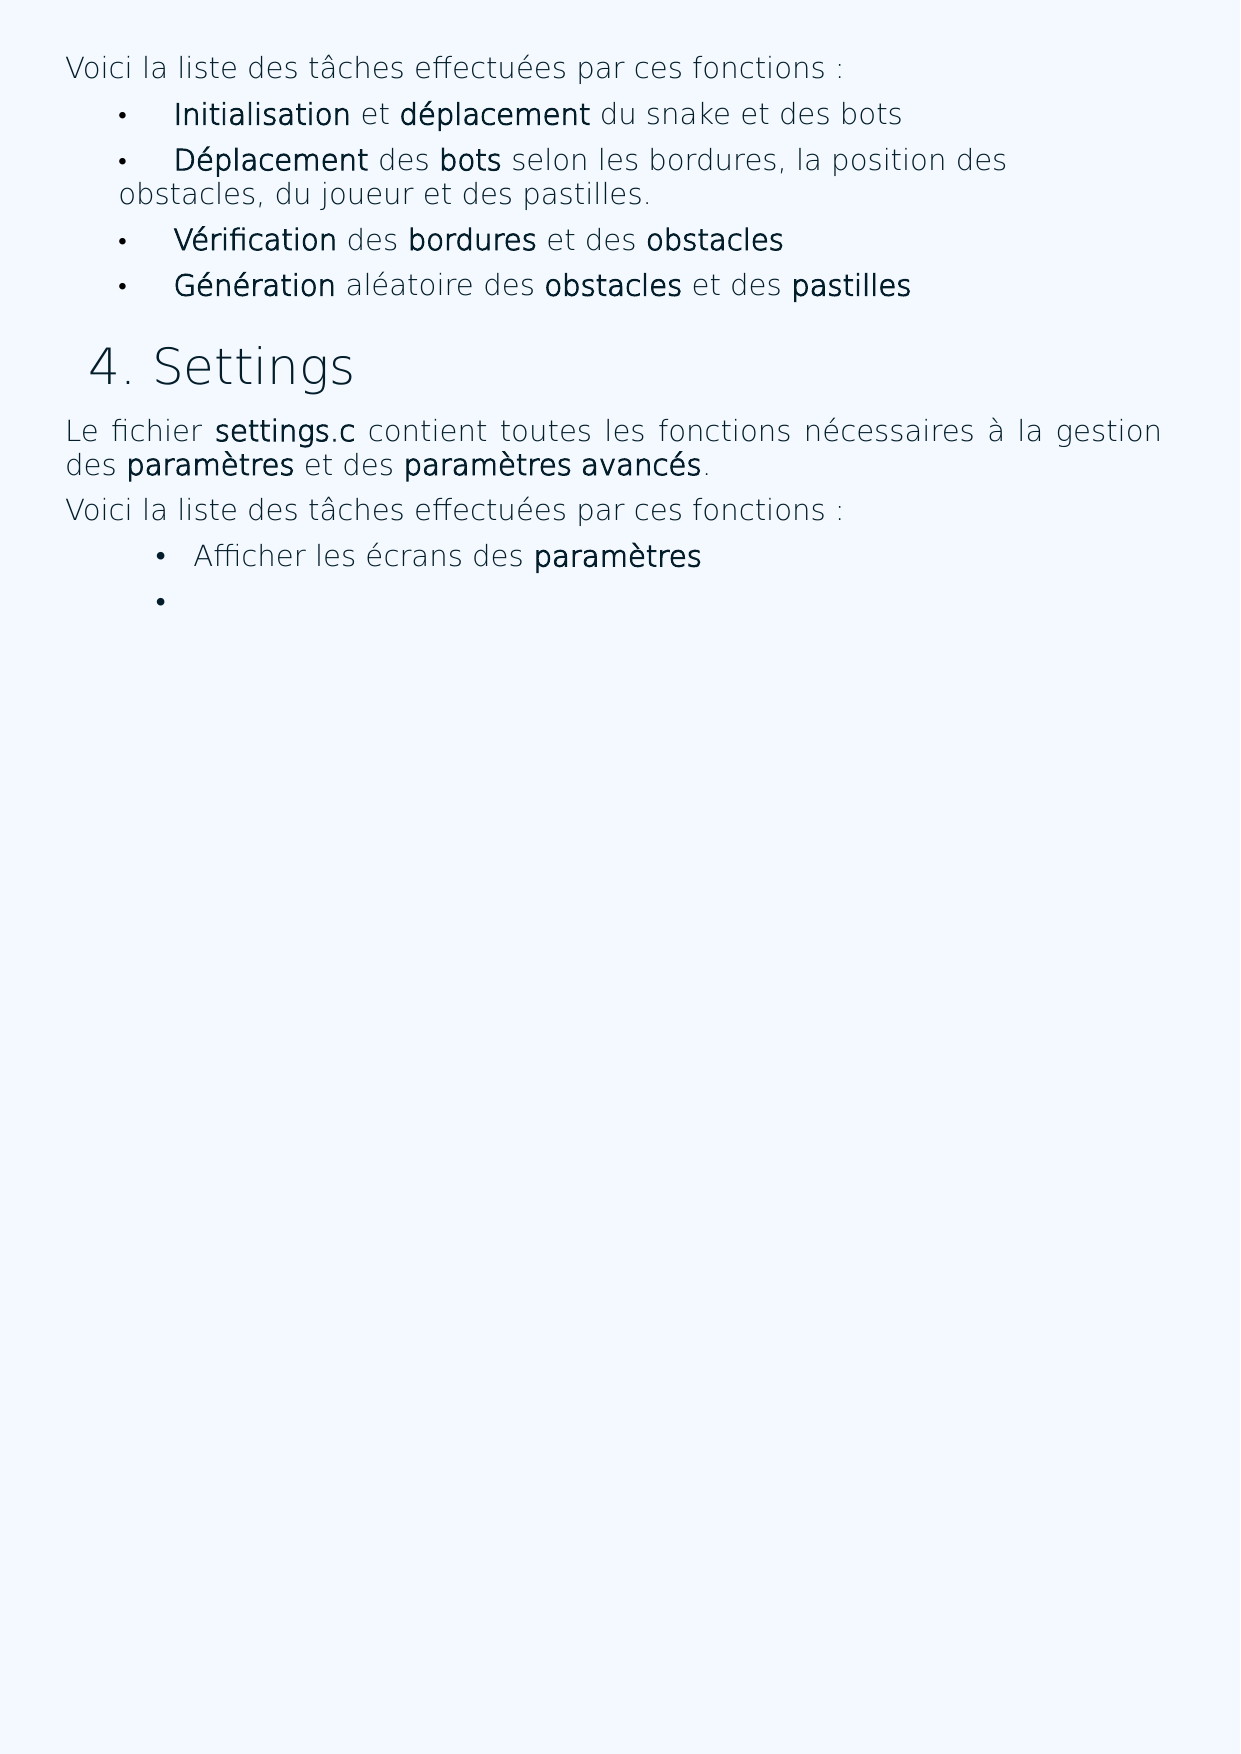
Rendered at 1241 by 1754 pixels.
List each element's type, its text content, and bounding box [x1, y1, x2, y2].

list Déplacement des bots selon les bordures, la position des obstacles, du joueur et des pastilles. [118, 143, 1163, 211]
list Afficher les écrans des paramètres [156, 539, 1240, 573]
text Voici la liste des tâches effectuées par ces fonctions : [65, 493, 1163, 527]
list Génération aléatoire des obstacles et des pastilles [118, 268, 1163, 302]
text Le fichier settings.c contient toutes les fonctions nécessaires à la gestion des paramètres et des paramètres avancés. [65, 414, 1163, 482]
text Voici la liste des tâches effectuées par ces fonctions : [65, 52, 1163, 86]
list Vérification des bordures et des obstacles [118, 223, 1163, 257]
list Initialisation et déplacement du snake et des bots [118, 97, 1163, 131]
text 4. Settings [88, 338, 1163, 396]
